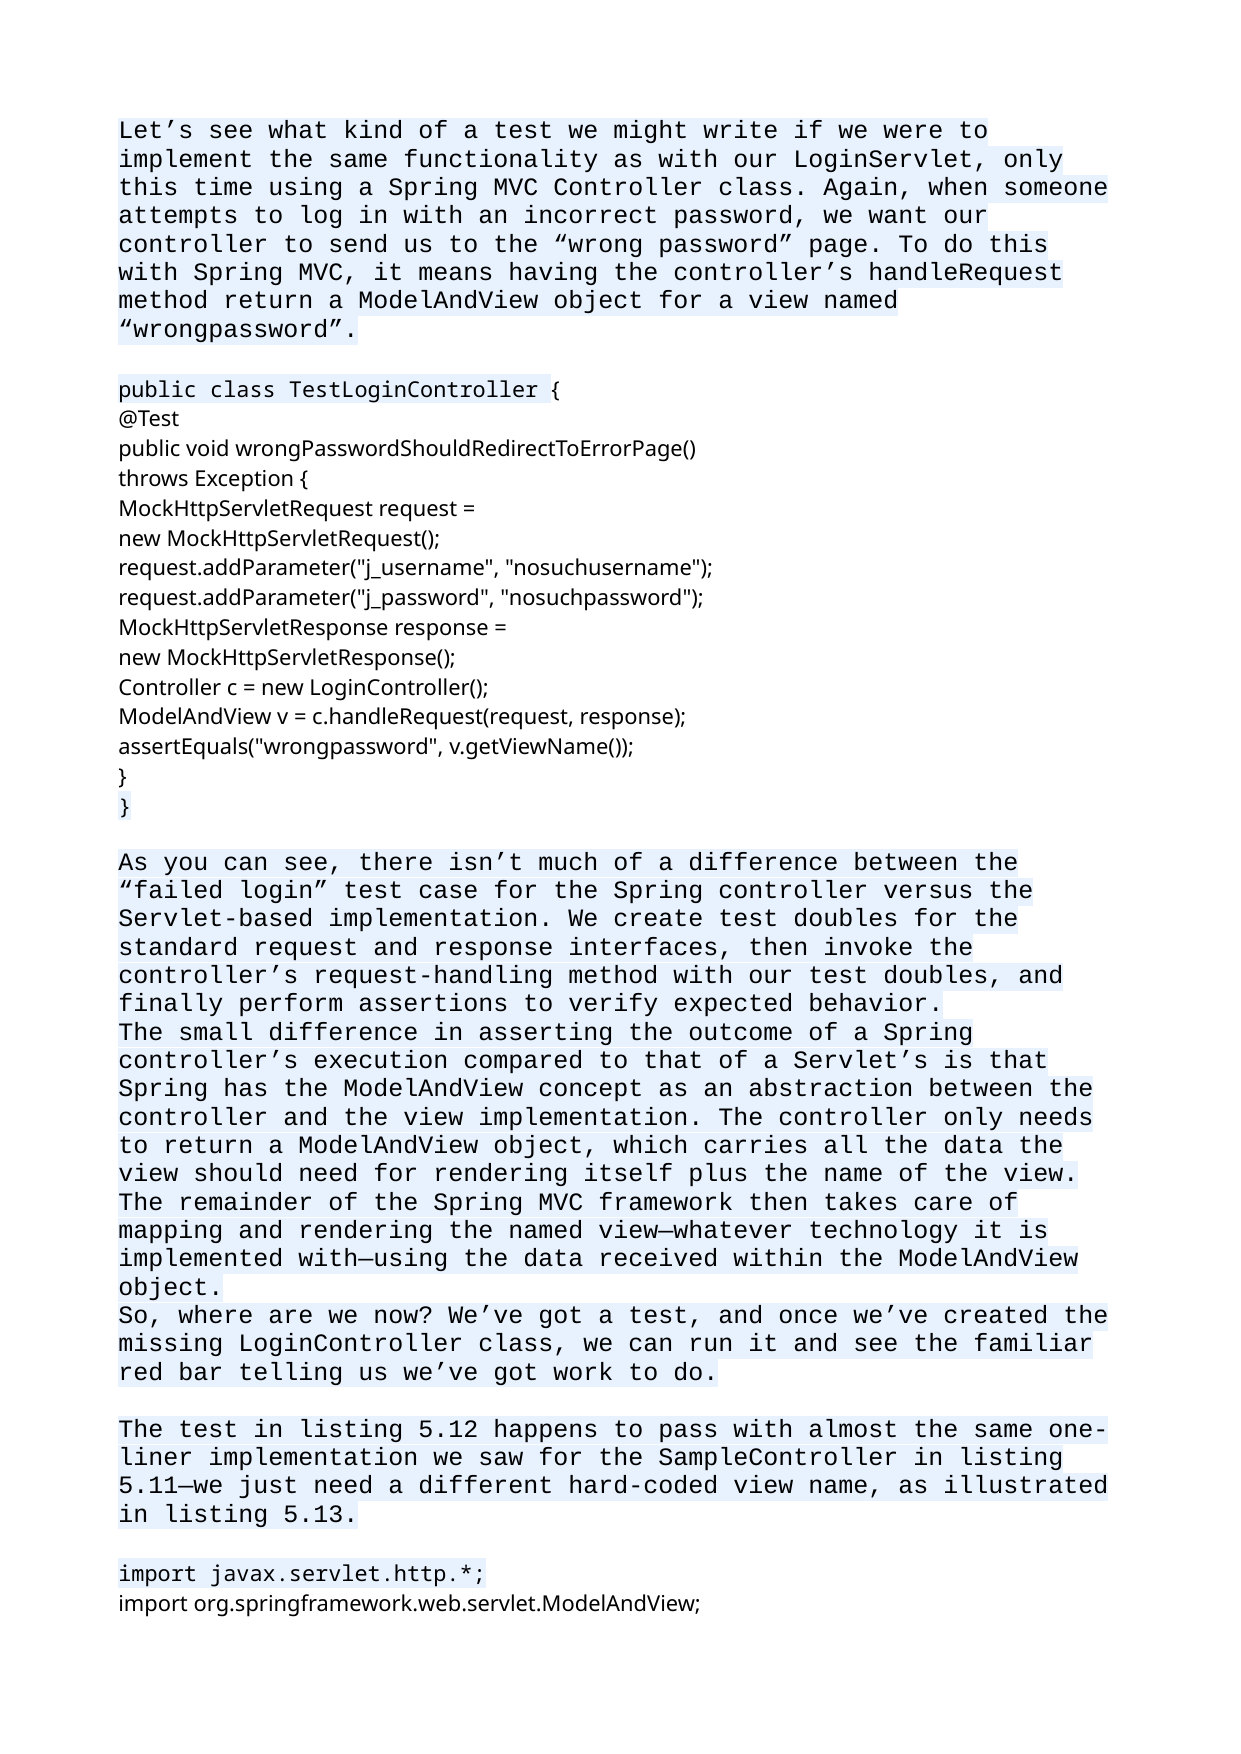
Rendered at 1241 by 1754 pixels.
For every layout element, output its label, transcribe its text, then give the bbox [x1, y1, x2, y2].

text request.addParameter("j_username", "nosuchusername"); [118, 552, 1122, 582]
text view should need for rendering itself plus the name of the view. The remainder of the Spring MVC framework then takes care of mapping and rendering the named view—whatever technology it is implemented with—using the data received within the ModelAndView object. [118, 1161, 1122, 1302]
text The small difference in asserting the outcome of a Spring controller’s execution compared to that of a Servlet’s is that Spring has the ModelAndView concept as an abstraction between the controller and the view implementation. The controller only needs to return a ModelAndView object, which carries all the data the [118, 1019, 1122, 1161]
text throws Exception { [118, 463, 1122, 493]
text import org.springframework.web.servlet.ModelAndView; [118, 1588, 1122, 1618]
text public class TestLoginController { [118, 373, 1122, 403]
text new MockHttpServletResponse(); [118, 642, 1122, 671]
text public void wrongPasswordShouldRedirectToErrorPage() [118, 433, 1122, 463]
text assertEquals("wrongpassword", v.getViewName()); [118, 731, 1122, 761]
text new MockHttpServletRequest(); [118, 522, 1122, 552]
text request.addParameter("j_password", "nosuchpassword"); [118, 582, 1122, 612]
text @Test [118, 403, 1122, 433]
text Controller c = new LoginController(); [118, 671, 1122, 701]
text ModelAndView v = c.handleRequest(request, response); [118, 701, 1122, 731]
text Let’s see what kind of a test we might write if we were to implement the same functionality as with our LoginServlet, only this time using a Spring MVC Controller class. Again, when someone attempts to log in with an incorrect password, we want our controller to send us to the “wrong password” page. To do this with Spring MVC, it means having the controller’s handleRequest method return a ModelAndView object for a view named “wrongpassword”. [118, 118, 1122, 345]
text The test in listing 5.12 happens to pass with almost the same one-liner implementation we saw for the SampleController in listing 5.11—we just need a different hard-coded view name, as illustrated in listing 5.13. [118, 1416, 1122, 1529]
text MockHttpServletRequest request = [118, 493, 1122, 522]
text } [118, 761, 1122, 791]
text MockHttpServletResponse response = [118, 612, 1122, 642]
text import javax.servlet.http.*; [118, 1558, 1122, 1588]
text As you can see, there isn’t much of a difference between the “failed login” test case for the Spring controller versus the Servlet-based implementation. We create test doubles for the standard request and response interfaces, then invoke the controller’s request-handling method with our test doubles, and finally perform assertions to verify expected behavior. [118, 849, 1122, 1019]
text So, where are we now? We’ve got a test, and once we’ve created the missing LoginController class, we can run it and see the familiar red bar telling us we’ve got work to do. [118, 1302, 1122, 1387]
text } [118, 791, 1122, 820]
